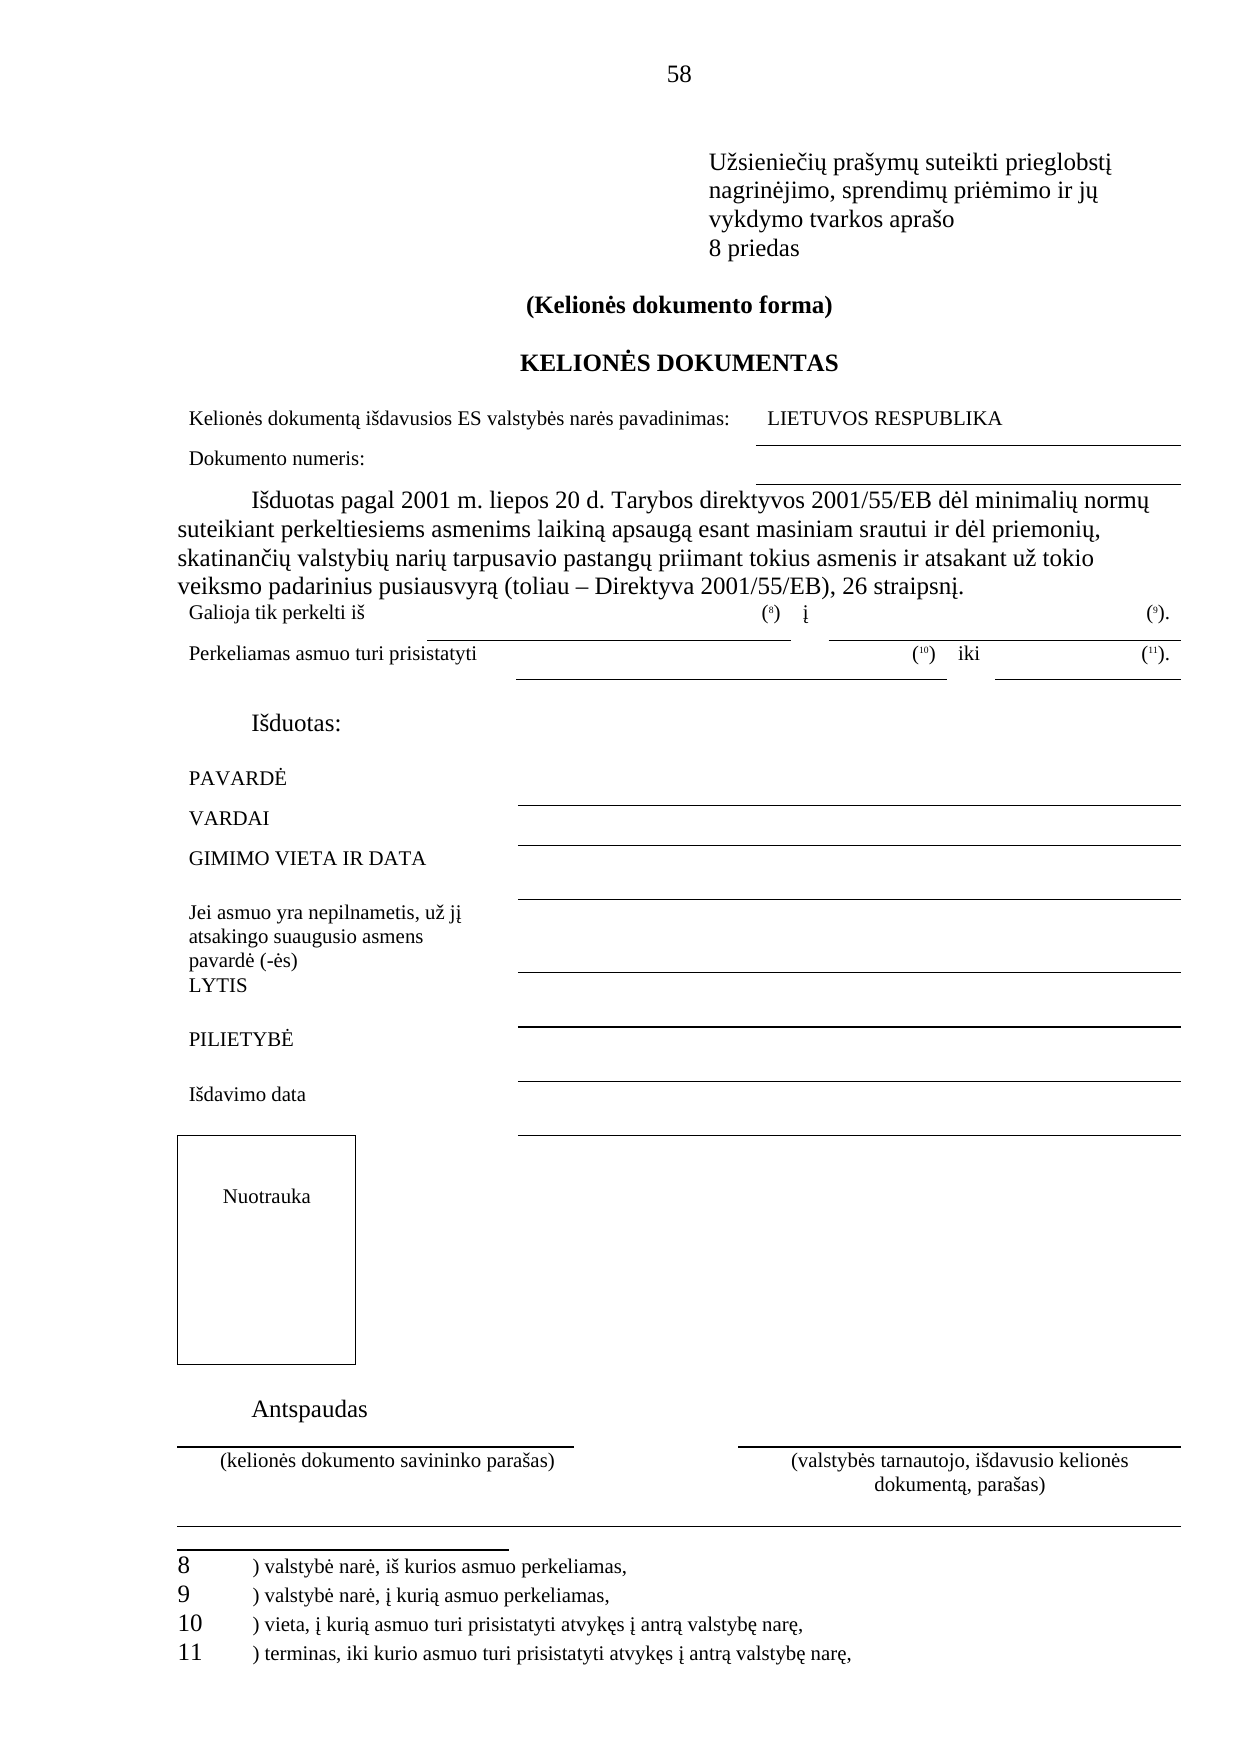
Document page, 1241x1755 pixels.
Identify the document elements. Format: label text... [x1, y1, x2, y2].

table_cell GIMIMO VIETA IR DATA [177, 845, 518, 899]
table_cell Perkeliamas asmuo turi prisistatyti [177, 640, 516, 679]
text (Kelionės dokumento forma) [177, 291, 1181, 319]
text Išduotas: [177, 708, 1181, 737]
table_cell Išdavimo data [177, 1081, 518, 1135]
table_cell Nuotrauka [178, 1136, 355, 1364]
table_cell [356, 1135, 518, 1364]
text Užsieniečių prašymų suteikti prieglobstį [177, 147, 1181, 176]
table_header į [791, 600, 828, 639]
table_header () [427, 600, 791, 639]
table_cell (kelionės dokumento savininko parašas) [177, 1448, 574, 1496]
table_cell Dokumento numeris: [177, 445, 756, 484]
table_cell (valstybės tarnautojo, išdavusio kelionės dokumentą, parašas) [738, 1448, 1181, 1496]
text 8 priedas [177, 233, 1181, 262]
text Išduotas pagal 2001 m. liepos 20 d. Tarybos direktyvos 2001/55/EB dėl minimalių normų suteikiant perkeltiesiems asmenims laikiną apsaugą esant masiniam srautui ir dėl priemonių, skatinančių valstybių narių tarpusavio pastangų priimant tokius asmenis ir atsakant už tokio veiksmo padarinius pusiausvyrą (toliau – Direktyva 2001/55/EB), 26 straipsnį. [177, 485, 1181, 600]
table_cell (). [995, 641, 1181, 679]
table_cell iki [947, 641, 995, 679]
table_cell [518, 900, 1181, 972]
text vykdymo tvarkos aprašo [177, 204, 1181, 233]
table_header [518, 766, 1181, 805]
text KELIONĖS DOKUMENTAS [177, 348, 1181, 377]
table_cell () [516, 640, 947, 679]
table_cell [518, 846, 1181, 899]
table_header Kelionės dokumentą išdavusios ES valstybės narės pavadinimas: [177, 406, 756, 445]
table_cell [518, 806, 1181, 844]
table_header [177, 1423, 574, 1446]
text Antspaudas [177, 1394, 1181, 1422]
table_header (). [829, 600, 1181, 639]
table_cell [756, 446, 1181, 484]
table_cell [518, 973, 1181, 1026]
table_header [574, 1423, 738, 1446]
table_header LIETUVOS RESPUBLIKA [756, 406, 1181, 445]
table_cell VARDAI [177, 805, 518, 844]
table_cell PILIETYBĖ [177, 1026, 518, 1081]
table_header PAVARDĖ [177, 766, 518, 805]
table_cell [574, 1446, 738, 1496]
table_cell LYTIS [177, 972, 518, 1026]
table_cell [518, 1136, 1181, 1364]
table_cell [518, 1082, 1181, 1135]
table_header Galioja tik perkelti iš [177, 600, 427, 639]
table_cell [518, 1028, 1181, 1081]
table_cell Jei asmuo yra nepilnametis, už jį atsakingo suaugusio asmens pavardė (-ės) [177, 899, 518, 972]
text nagrinėjimo, sprendimų priėmimo ir jų [177, 176, 1181, 204]
table_header [738, 1423, 1181, 1446]
